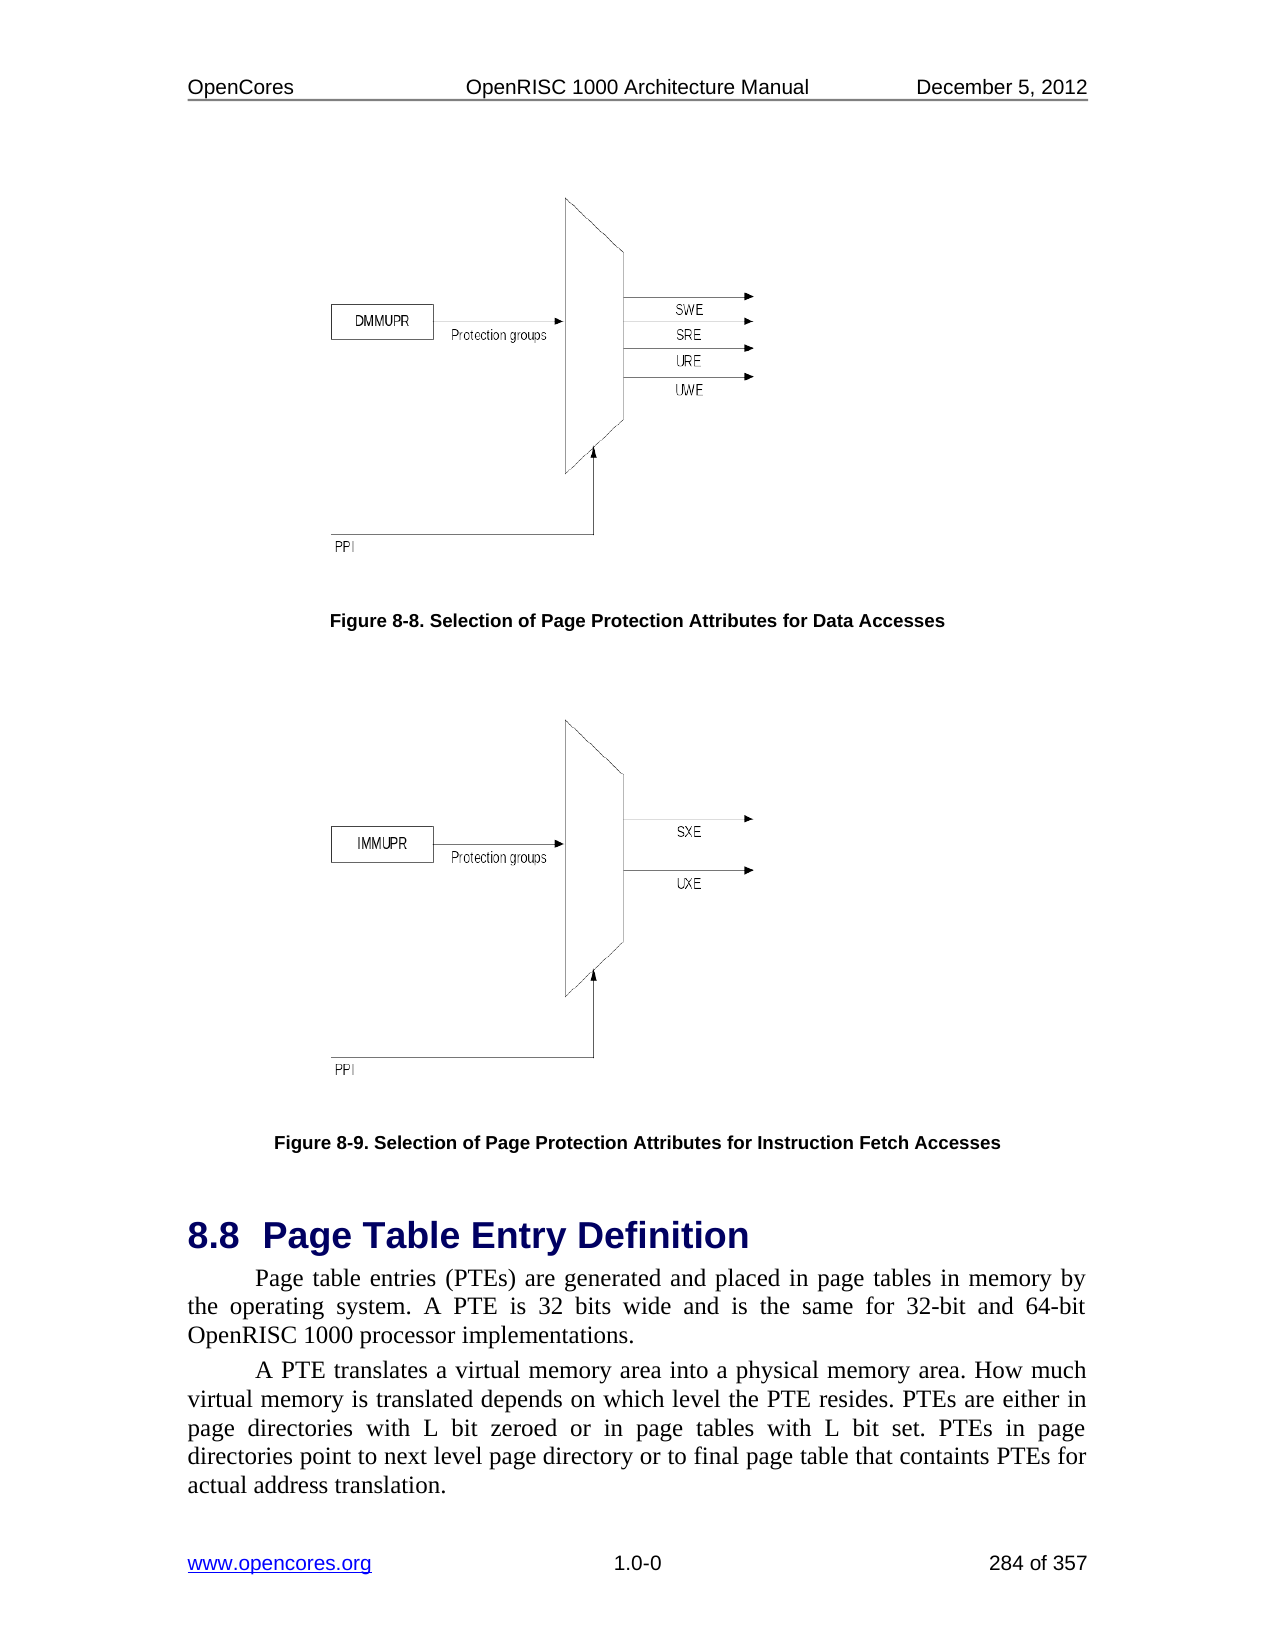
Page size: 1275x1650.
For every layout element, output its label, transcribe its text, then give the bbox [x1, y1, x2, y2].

text Figure 8-9. Selection of Page Protection Attributes for Instruction Fetch Accesses [187, 1132, 1087, 1153]
subtitle Page Table Entry Definition [187, 1213, 1087, 1256]
text Page table entries (PTEs) are generated and placed in page tables in memory by the operating system. A PTE is 32 bits wide and is the same for 32-bit and 64-bit OpenRISC 1000 processor implementations. [187, 1263, 1087, 1349]
text Figure 8-8. Selection of Page Protection Attributes for Data Accesses [187, 609, 1087, 631]
text A PTE translates a virtual memory area into a physical memory area. How much virtual memory is translated depends on which level the PTE resides. PTEs are either in page directories with L bit zeroed or in page tables with L bit set. PTEs in page directories point to next level page directory or to final page table that containts PTEs for actual address translation. [187, 1355, 1087, 1499]
